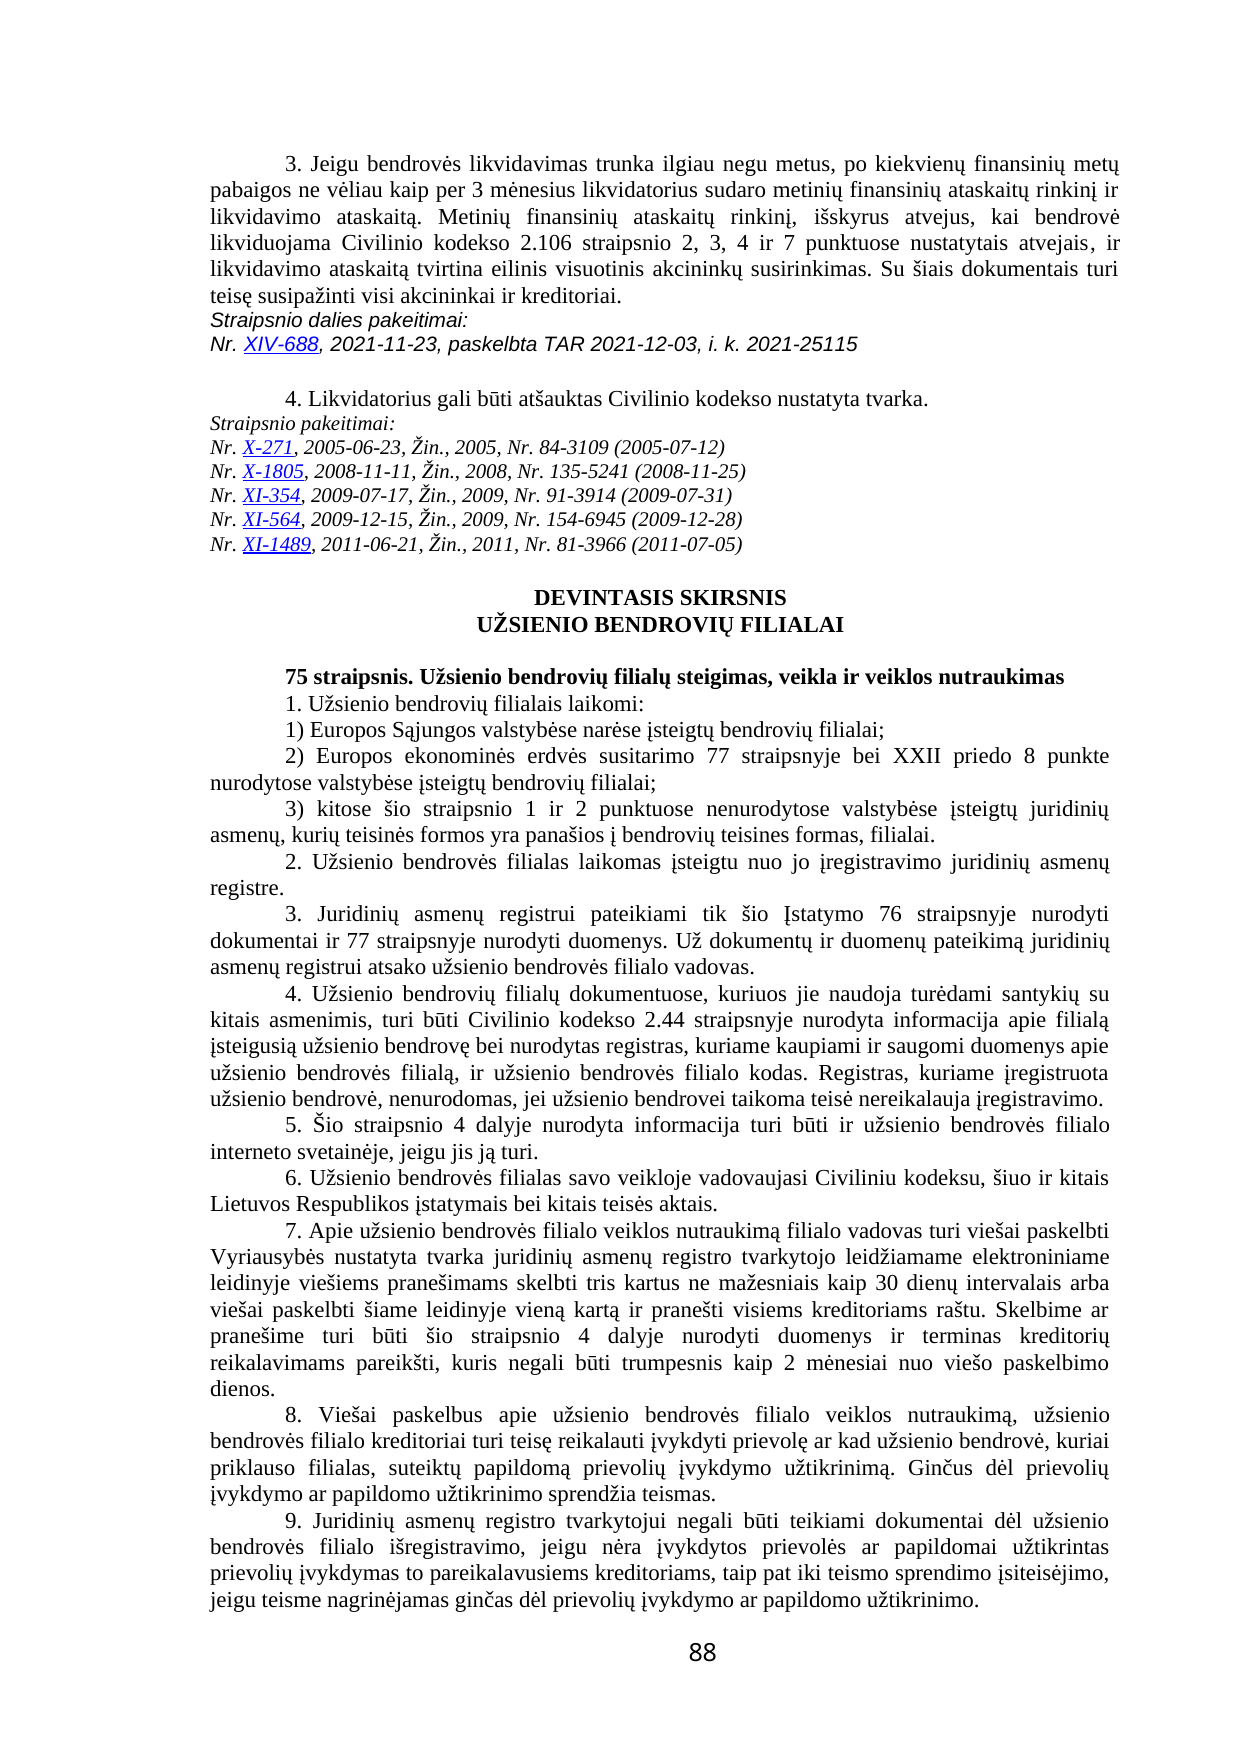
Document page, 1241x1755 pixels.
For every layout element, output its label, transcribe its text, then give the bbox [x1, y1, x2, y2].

text 3. Juridinių asmenų registrui pateikiami tik šio Įstatymo 76 straipsnyje nurodyti dokumentai ir 77 straipsnyje nurodyti duomenys. Už dokumentų ir duomenų pateikimą juridinių asmenų registrui atsako užsienio bendrovės filialo vadovas. [210, 901, 1111, 979]
text 3. Jeigu bendrovės likvidavimas trunka ilgiau negu metus, po kiekvienų finansinių metų pabaigos ne vėliau kaip per 3 mėnesius likvidatorius sudaro metinių finansinių ataskaitų rinkinį ir likvidavimo ataskaitą. Metinių finansinių ataskaitų rinkinį, išskyrus atvejus, kai bendrovė likviduojama Civilinio kodekso 2.106 straipsnio 2, 3, 4 ir 7 punktuose nustatytais atvejais, ir likvidavimo ataskaitą tvirtina eilinis visuotinis akcininkų susirinkimas. Su šiais dokumentais turi teisę susipažinti visi akcininkai ir kreditoriai. [210, 150, 1120, 308]
text 2. Užsienio bendrovės filialas laikomas įsteigtu nuo jo įregistravimo juridinių asmenų registre. [210, 848, 1111, 901]
text Straipsnio dalies pakeitimai: [210, 308, 1120, 332]
text Nr. XIV-688, 2021-11-23, paskelbta TAR 2021-12-03, i. k. 2021-25115 [210, 332, 1120, 356]
text 3) kitose šio straipsnio 1 ir 2 punktuose nenurodytose valstybėse įsteigtų juridinių asmenų, kurių teisinės formos yra panašios į bendrovių teisines formas, filialai. [210, 795, 1111, 848]
text Nr. XI-564, 2009-12-15, Žin., 2009, Nr. 154-6945 (2009-12-28) [210, 507, 1120, 531]
text Nr. XI-354, 2009-07-17, Žin., 2009, Nr. 91-3914 (2009-07-31) [210, 483, 1120, 507]
text 9. Juridinių asmenų registro tvarkytojui negali būti teikiami dokumentai dėl užsienio bendrovės filialo išregistravimo, jeigu nėra įvykdytos prievolės ar papildomai užtikrintas prievolių įvykdymas to pareikalavusiems kreditoriams, taip pat iki teismo sprendimo įsiteisėjimo, jeigu teisme nagrinėjamas ginčas dėl prievolių įvykdymo ar papildomo užtikrinimo. [210, 1507, 1111, 1612]
text UŽSIENIO BENDROVIŲ FILIALAI [210, 611, 1111, 637]
text 5. Šio straipsnio 4 dalyje nurodyta informacija turi būti ir užsienio bendrovės filialo interneto svetainėje, jeigu jis ją turi. [210, 1111, 1111, 1164]
text 4. Likvidatorius gali būti atšauktas Civilinio kodekso nustatyta tvarka. [210, 385, 1111, 411]
text 8. Viešai paskelbus apie užsienio bendrovės filialo veiklos nutraukimą, užsienio bendrovės filialo kreditoriai turi teisę reikalauti įvykdyti prievolę ar kad užsienio bendrovė, kuriai priklauso filialas, suteiktų papildomą prievolių įvykdymo užtikrinimą. Ginčus dėl prievolių įvykdymo ar papildomo užtikrinimo sprendžia teismas. [210, 1401, 1111, 1507]
text 7. Apie užsienio bendrovės filialo veiklos nutraukimą filialo vadovas turi viešai paskelbti Vyriausybės nustatyta tvarka juridinių asmenų registro tvarkytojo leidžiamame elektroniniame leidinyje viešiems pranešimams skelbti tris kartus ne mažesniais kaip 30 dienų intervalais arba viešai paskelbti šiame leidinyje vieną kartą ir pranešti visiems kreditoriams raštu. Skelbime ar pranešime turi būti šio straipsnio 4 dalyje nurodyti duomenys ir terminas kreditorių reikalavimams pareikšti, kuris negali būti trumpesnis kaip 2 mėnesiai nuo viešo paskelbimo dienos. [210, 1217, 1111, 1401]
text 75 straipsnis. Užsienio bendrovių filialų steigimas, veikla ir veiklos nutraukimas [285, 663, 1111, 690]
subtitle Devintasis skirsnis [210, 584, 1111, 611]
text 1. Užsienio bendrovių filialais laikomi: [210, 690, 1111, 716]
text 1) Europos Sąjungos valstybėse narėse įsteigtų bendrovių filialai; [210, 716, 1111, 742]
text Nr. XI-1489, 2011-06-21, Žin., 2011, Nr. 81-3966 (2011-07-05) [210, 531, 1120, 556]
text Straipsnio pakeitimai: [210, 411, 1111, 435]
text 2) Europos ekonominės erdvės susitarimo 77 straipsnyje bei XXII priedo 8 punkte nurodytose valstybėse įsteigtų bendrovių filialai; [210, 742, 1111, 795]
text 6. Užsienio bendrovės filialas savo veikloje vadovaujasi Civiliniu kodeksu, šiuo ir kitais Lietuvos Respublikos įstatymais bei kitais teisės aktais. [210, 1164, 1111, 1217]
text Nr. X-271, 2005-06-23, Žin., 2005, Nr. 84-3109 (2005-07-12) [210, 435, 1111, 459]
text 4. Užsienio bendrovių filialų dokumentuose, kuriuos jie naudoja turėdami santykių su kitais asmenimis, turi būti Civilinio kodekso 2.44 straipsnyje nurodyta informacija apie filialą įsteigusią užsienio bendrovę bei nurodytas registras, kuriame kaupiami ir saugomi duomenys apie užsienio bendrovės filialą, ir užsienio bendrovės filialo kodas. Registras, kuriame įregistruota užsienio bendrovė, nenurodomas, jei užsienio bendrovei taikoma teisė nereikalauja įregistravimo. [210, 979, 1111, 1111]
text Nr. X-1805, 2008-11-11, Žin., 2008, Nr. 135-5241 (2008-11-25) [210, 459, 1120, 483]
